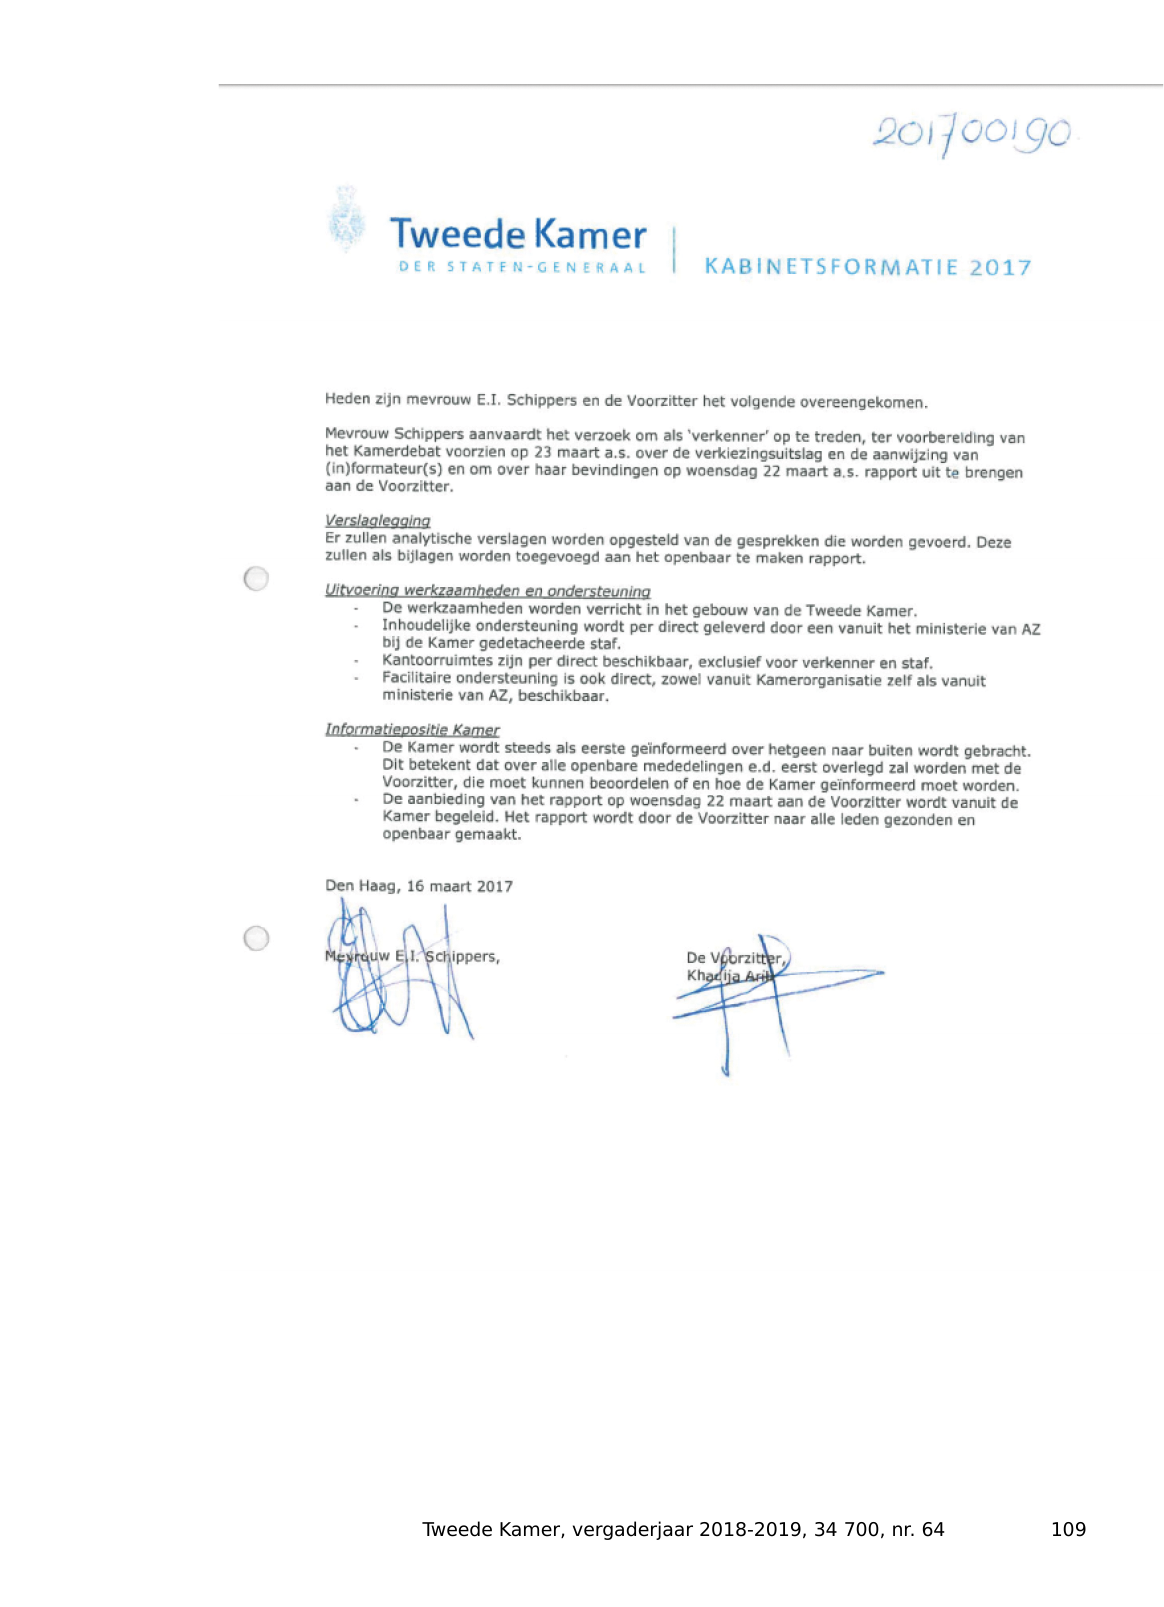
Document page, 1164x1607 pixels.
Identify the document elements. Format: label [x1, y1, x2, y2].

picture [218, 84, 1164, 1271]
